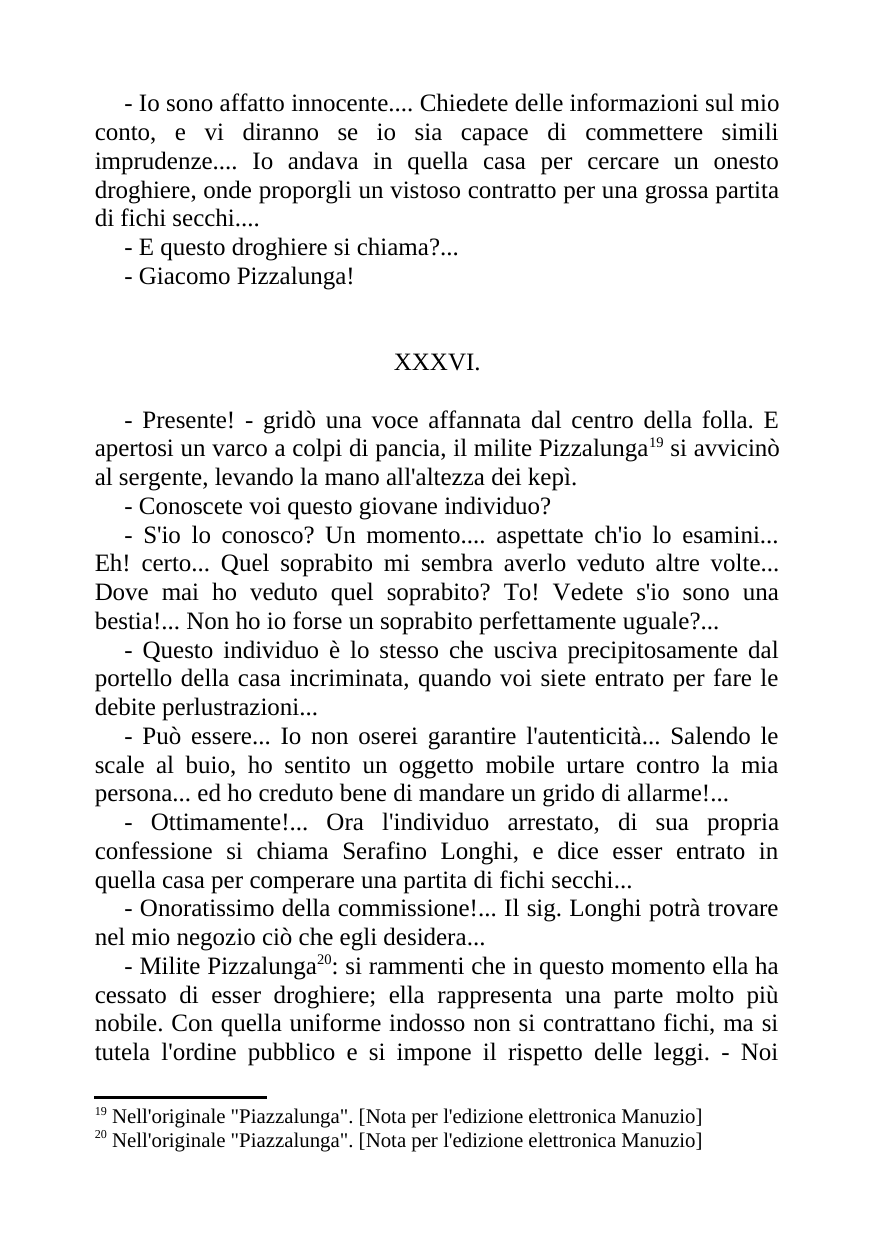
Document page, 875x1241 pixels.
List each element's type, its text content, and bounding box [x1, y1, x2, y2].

text - Presente! - gridò una voce affannata dal centro della folla. E apertosi un varco a colpi di pancia, il milite Pizzalunga si avvicinò al sergente, levando la mano all'altezza dei kepì. [94, 405, 779, 491]
text - Giacomo Pizzalunga! [94, 261, 779, 290]
text - Può essere... Io non oserei garantire l'autenticità... Salendo le scale al buio, ho sentito un oggetto mobile urtare contro la mia persona... ed ho creduto bene di mandare un grido di allarme!... [94, 721, 779, 807]
text - Conoscete voi questo giovane individuo? [94, 491, 779, 520]
text - Questo individuo è lo stesso che usciva precipitosamente dal portello della casa incriminata, quando voi siete entrato per fare le debite perlustrazioni... [94, 635, 779, 721]
text - S'io lo conosco? Un momento.... aspettate ch'io lo esamini... Eh! certo... Quel soprabito mi sembra averlo veduto altre volte... Dove mai ho veduto quel soprabito? To! Vedete s'io sono una bestia!... Non ho io forse un soprabito perfettamente uguale?... [94, 520, 779, 635]
text XXXVI. [94, 347, 779, 376]
text Nell'originale "Piazzalunga". [Nota per l'edizione elettronica Manuzio] [94, 1103, 779, 1128]
text - Milite Pizzalunga: si rammenti che in questo momento ella ha cessato di esser droghiere; ella rappresenta una parte molto più nobile. Con quella uniforme indosso non si contrattano fichi, ma si tutela l'ordine pubblico e si impone il rispetto delle leggi. - Noi [94, 951, 779, 1066]
text - Io sono affatto innocente.... Chiedete delle informazioni sul mio conto, e vi diranno se io sia capace di commettere simili imprudenze.... Io andava in quella casa per cercare un onesto droghiere, onde proporgli un vistoso contratto per una grossa partita di fichi secchi.... [94, 88, 779, 232]
text Nell'originale "Piazzalunga". [Nota per l'edizione elettronica Manuzio] [94, 1128, 779, 1152]
text - Ottimamente!... Ora l'individuo arrestato, di sua propria confessione si chiama Serafino Longhi, e dice esser entrato in quella casa per comperare una partita di fichi secchi... [94, 807, 779, 893]
text - E questo droghiere si chiama?... [94, 232, 779, 261]
text - Onoratissimo della commissione!... Il sig. Longhi potrà trovare nel mio negozio ciò che egli desidera... [94, 893, 779, 951]
